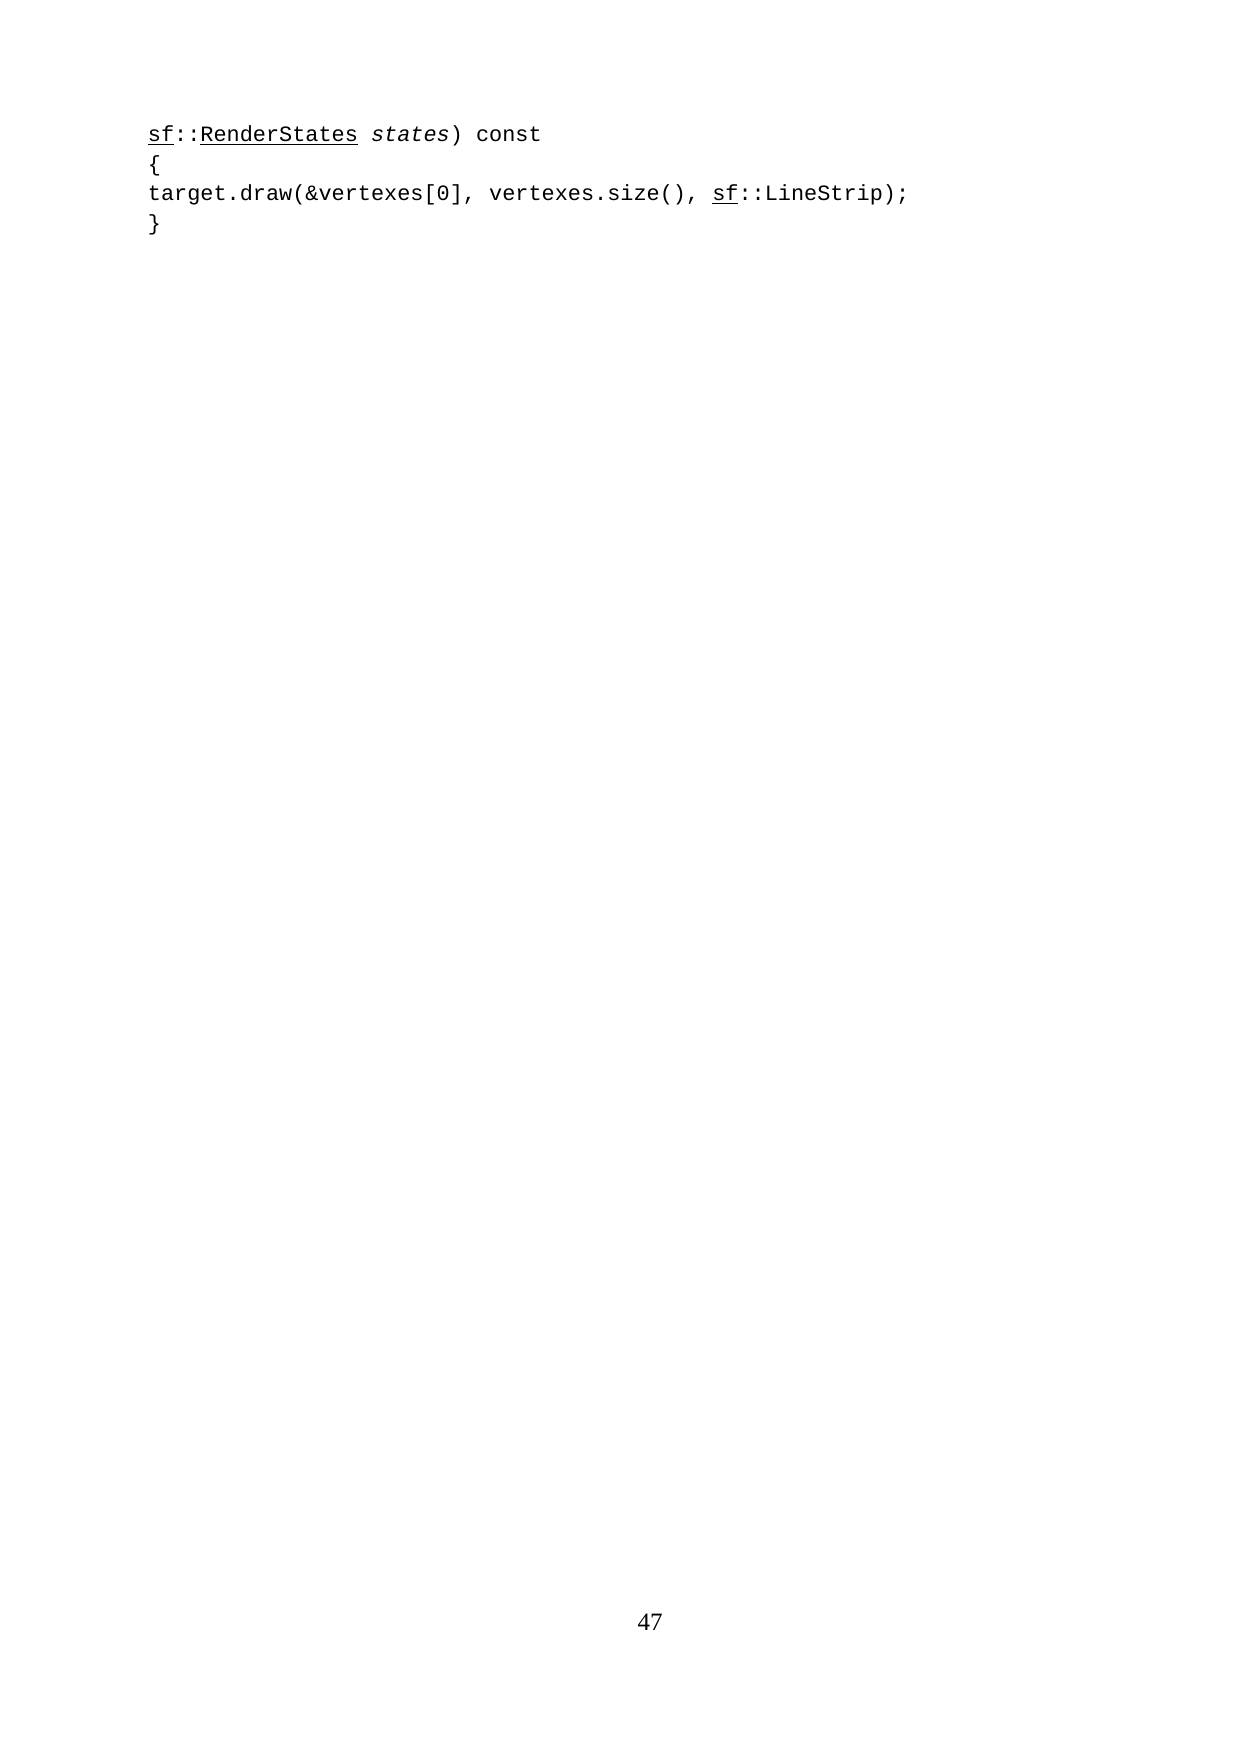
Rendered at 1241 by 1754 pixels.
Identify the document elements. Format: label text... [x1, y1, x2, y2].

text sf::RenderStates states) const [148, 118, 1152, 148]
text { [148, 148, 1152, 178]
text } [148, 207, 1152, 237]
text target.draw(&vertexes[0], vertexes.size(), sf::LineStrip); [148, 178, 1152, 207]
